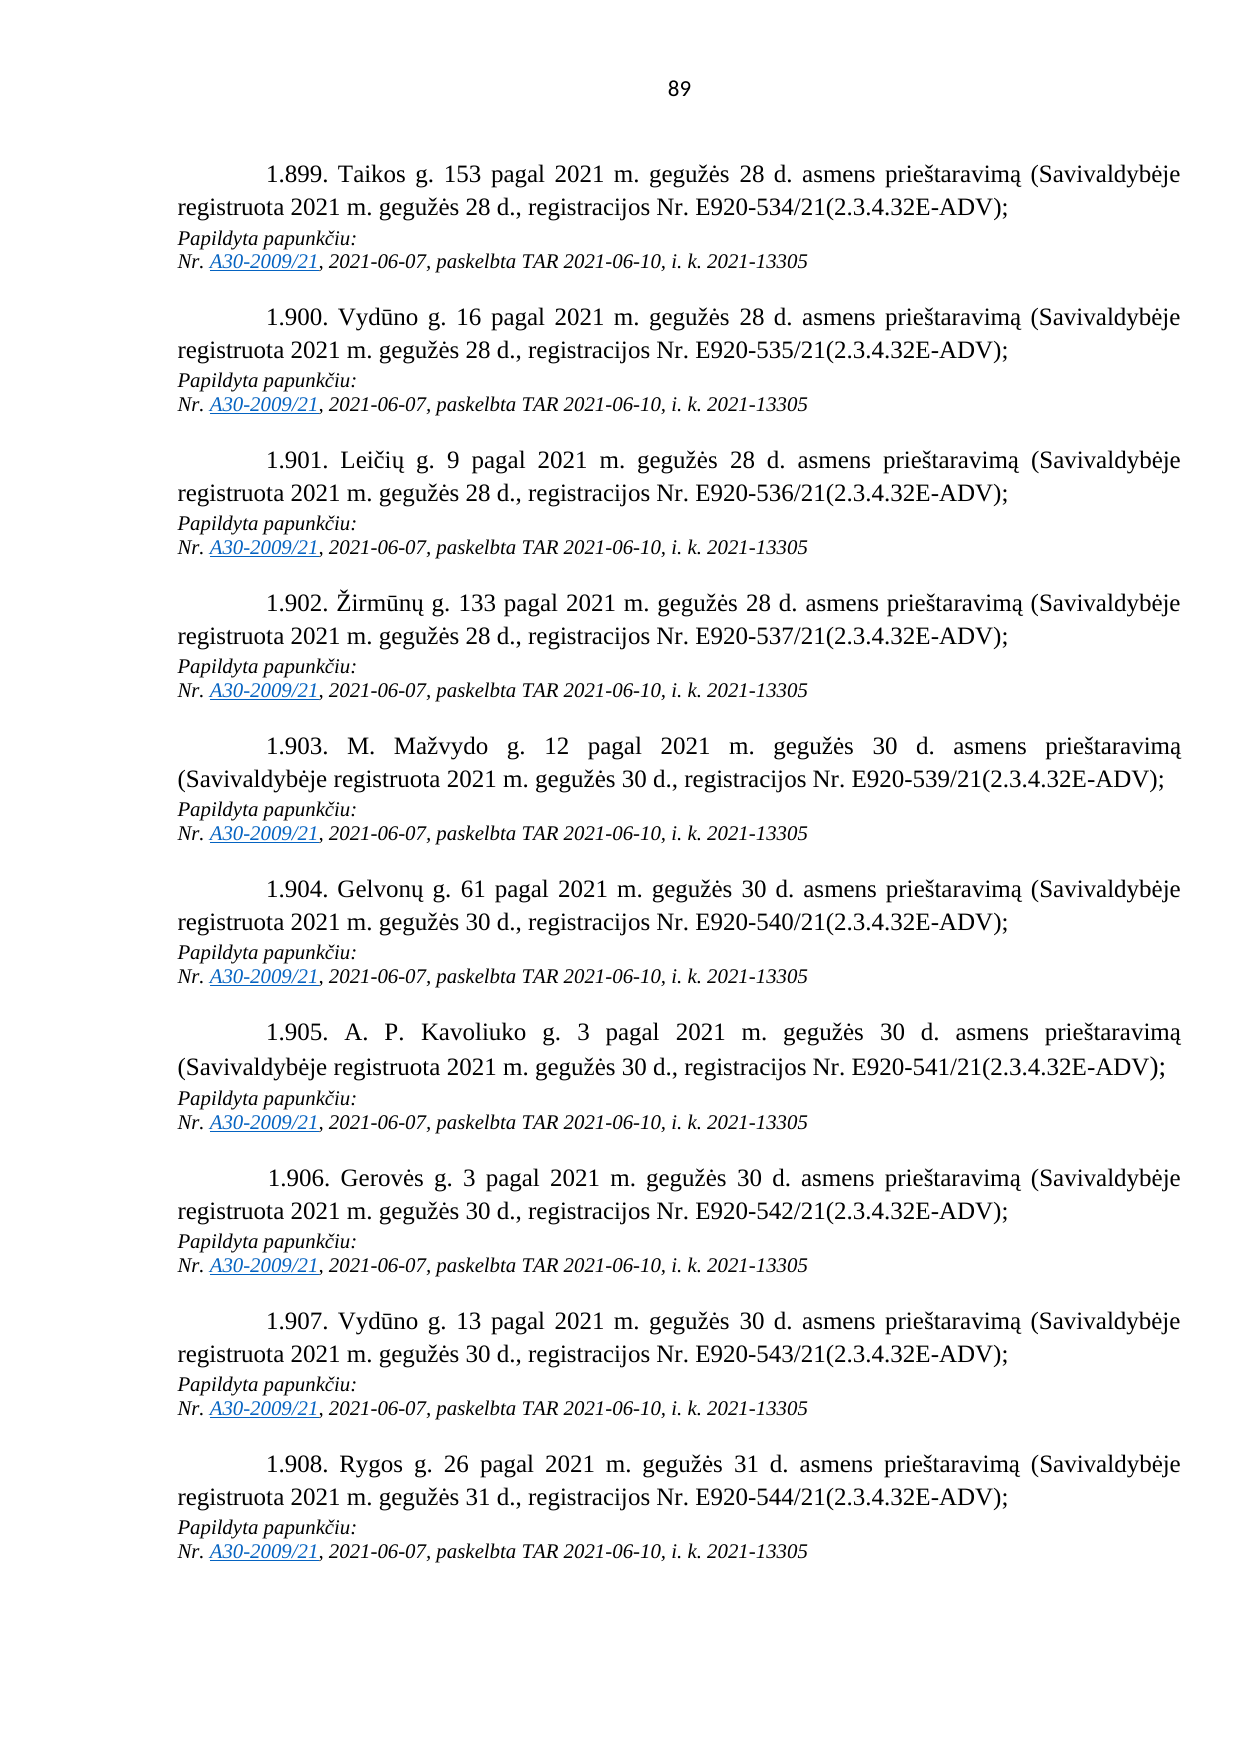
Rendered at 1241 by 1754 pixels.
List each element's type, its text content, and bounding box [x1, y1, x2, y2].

text Nr. A30-2009/21, 2021-06-07, paskelbta TAR 2021-06-10, i. k. 2021-13305 [177, 249, 1181, 273]
text 1.908. Rygos g. 26 pagal 2021 m. gegužės 31 d. asmens prieštaravimą (Savivaldybėje registruota 2021 m. gegužės 31 d., registracijos Nr. E920-544/21(2.3.4.32E-ADV); [177, 1449, 1181, 1510]
text Papildyta papunkčiu: [177, 1086, 1181, 1110]
text Papildyta papunkčiu: [177, 654, 1181, 678]
text Nr. A30-2009/21, 2021-06-07, paskelbta TAR 2021-06-10, i. k. 2021-13305 [177, 535, 1181, 559]
text Papildyta papunkčiu: [177, 797, 1181, 821]
text Papildyta papunkčiu: [177, 940, 1181, 964]
text 1.899. Taikos g. 153 pagal 2021 m. gegužės 28 d. asmens prieštaravimą (Savivaldybėje registruota 2021 m. gegužės 28 d., registracijos Nr. E920-534/21(2.3.4.32E-ADV); [177, 159, 1181, 221]
text Nr. A30-2009/21, 2021-06-07, paskelbta TAR 2021-06-10, i. k. 2021-13305 [177, 964, 1181, 988]
text 1.906. Gerovės g. 3 pagal 2021 m. gegužės 30 d. asmens prieštaravimą (Savivaldybėje registruota 2021 m. gegužės 30 d., registracijos Nr. E920-542/21(2.3.4.32E-ADV); [177, 1163, 1181, 1224]
text Nr. A30-2009/21, 2021-06-07, paskelbta TAR 2021-06-10, i. k. 2021-13305 [177, 1253, 1181, 1277]
text Nr. A30-2009/21, 2021-06-07, paskelbta TAR 2021-06-10, i. k. 2021-13305 [177, 1396, 1181, 1420]
text Papildyta papunkčiu: [177, 225, 1181, 249]
text Nr. A30-2009/21, 2021-06-07, paskelbta TAR 2021-06-10, i. k. 2021-13305 [177, 821, 1181, 845]
text Papildyta papunkčiu: [177, 1229, 1181, 1253]
text 1.900. Vydūno g. 16 pagal 2021 m. gegužės 28 d. asmens prieštaravimą (Savivaldybėje registruota 2021 m. gegužės 28 d., registracijos Nr. E920-535/21(2.3.4.32E-ADV); [177, 302, 1181, 364]
text Papildyta papunkčiu: [177, 368, 1181, 392]
text 1.907. Vydūno g. 13 pagal 2021 m. gegužės 30 d. asmens prieštaravimą (Savivaldybėje registruota 2021 m. gegužės 30 d., registracijos Nr. E920-543/21(2.3.4.32E-ADV); [177, 1306, 1181, 1367]
text Papildyta papunkčiu: [177, 1515, 1181, 1539]
text 1.902. Žirmūnų g. 133 pagal 2021 m. gegužės 28 d. asmens prieštaravimą (Savivaldybėje registruota 2021 m. gegužės 28 d., registracijos Nr. E920-537/21(2.3.4.32E-ADV); [177, 588, 1181, 650]
text 1.905. A. P. Kavoliuko g. 3 pagal 2021 m. gegužės 30 d. asmens prieštaravimą (Savivaldybėje registruota 2021 m. gegužės 30 d., registracijos Nr. E920-541/21(2.3.4.32E-ADV); [177, 1017, 1181, 1081]
text 1.904. Gelvonų g. 61 pagal 2021 m. gegužės 30 d. asmens prieštaravimą (Savivaldybėje registruota 2021 m. gegužės 30 d., registracijos Nr. E920-540/21(2.3.4.32E-ADV); [177, 874, 1181, 936]
text Nr. A30-2009/21, 2021-06-07, paskelbta TAR 2021-06-10, i. k. 2021-13305 [177, 1539, 1181, 1563]
text 1.901. Leičių g. 9 pagal 2021 m. gegužės 28 d. asmens prieštaravimą (Savivaldybėje registruota 2021 m. gegužės 28 d., registracijos Nr. E920-536/21(2.3.4.32E-ADV); [177, 445, 1181, 507]
text 1.903. M. Mažvydo g. 12 pagal 2021 m. gegužės 30 d. asmens prieštaravimą (Savivaldybėje registruota 2021 m. gegužės 30 d., registracijos Nr. E920-539/21(2.3.4.32E-ADV); [177, 731, 1181, 793]
text Papildyta papunkčiu: [177, 1372, 1181, 1396]
text Nr. A30-2009/21, 2021-06-07, paskelbta TAR 2021-06-10, i. k. 2021-13305 [177, 678, 1181, 702]
text Papildyta papunkčiu: [177, 511, 1181, 535]
text Nr. A30-2009/21, 2021-06-07, paskelbta TAR 2021-06-10, i. k. 2021-13305 [177, 1110, 1181, 1134]
text Nr. A30-2009/21, 2021-06-07, paskelbta TAR 2021-06-10, i. k. 2021-13305 [177, 392, 1181, 416]
